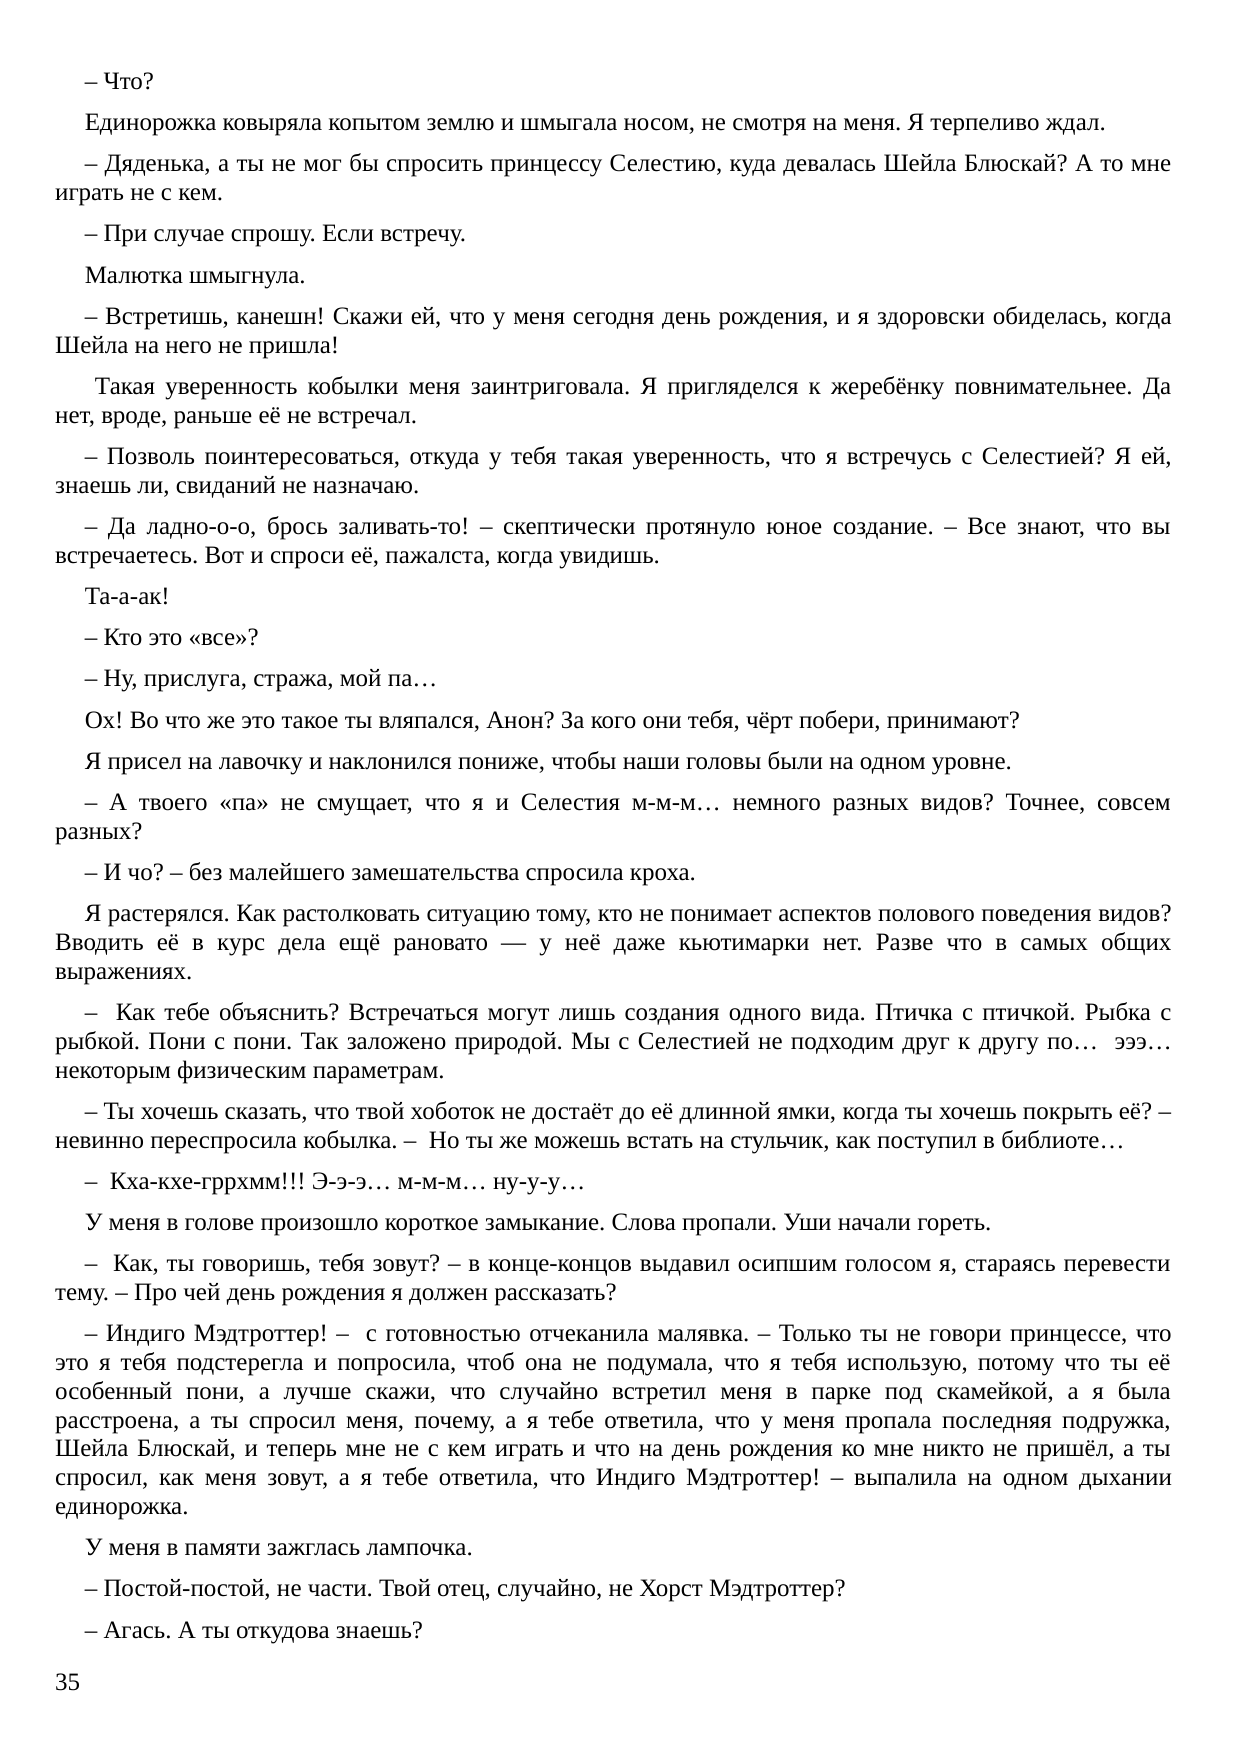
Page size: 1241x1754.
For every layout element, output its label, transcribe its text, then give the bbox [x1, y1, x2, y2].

text – Индиго Мэдтроттер! – с готовностью отчеканила малявка. – Только ты не говори принцессе, что это я тебя подстерегла и попросила, чтоб она не подумала, что я тебя использую, потому что ты её особенный пони, а лучше скажи, что случайно встретил меня в парке под скамейкой, а я была расстроена, а ты спросил меня, почему, а я тебе ответила, что у меня пропала последняя подружка, Шейла Блюскай, и теперь мне не с кем играть и что на день рождения ко мне никто не пришёл, а ты спросил, как меня зовут, а я тебе ответила, что Индиго Мэдтроттер! – выпалила на одном дыхании единорожка. [55, 1318, 1173, 1520]
text У меня в голове произошло короткое замыкание. Слова пропали. Уши начали гореть. [55, 1207, 1173, 1236]
text Единорожка ковыряла копытом землю и шмыгала носом, не смотря на меня. Я терпеливо ждал. [55, 107, 1173, 136]
text – А твоего «па» не смущает, что я и Селестия м-м-м… немного разных видов? Точнее, совсем разных? [55, 787, 1173, 845]
text – Как, ты говоришь, тебя зовут? – в конце-концов выдавил осипшим голосом я, стараясь перевести тему. – Про чей день рождения я должен рассказать? [55, 1248, 1173, 1306]
text – Дяденька, а ты не мог бы спросить принцессу Селестию, куда девалась Шейла Блюскай? А то мне играть не с кем. [55, 148, 1173, 206]
text – Кто это «все»? [55, 622, 1173, 651]
text Я растерялся. Как растолковать ситуацию тому, кто не понимает аспектов полового поведения видов? Вводить её в курс дела ещё рановато — у неё даже кьютимарки нет. Разве что в самых общих выражениях. [55, 898, 1173, 985]
text – При случае спрошу. Если встречу. [55, 218, 1173, 247]
text – Агась. А ты откудова знаешь? [55, 1615, 1173, 1643]
text – Как тебе объяснить? Встречаться могут лишь создания одного вида. Птичка с птичкой. Рыбка с рыбкой. Пони с пони. Так заложено природой. Мы с Селестией не подходим друг к другу по… эээ… некоторым физическим параметрам. [55, 997, 1173, 1083]
text – И чо? – без малейшего замешательства спросила кроха. [55, 857, 1173, 886]
text – Встретишь, канешн! Скажи ей, что у меня сегодня день рождения, и я здоровски обиделась, когда Шейла на него не пришла! [55, 301, 1173, 358]
text – Ты хочешь сказать, что твой хоботок не достаёт до её длинной ямки, когда ты хочешь покрыть её? – невинно переспросила кобылка. – Но ты же можешь встать на стульчик, как поступил в библиоте… [55, 1096, 1173, 1153]
text Я присел на лавочку и наклонился пониже, чтобы наши головы были на одном уровне. [55, 746, 1173, 775]
text – Что? [55, 66, 1173, 95]
text Малютка шмыгнула. [55, 260, 1173, 288]
text Та-а-ак! [55, 581, 1173, 610]
text Ох! Во что же это такое ты вляпался, Анон? За кого они тебя, чёрт побери, принимают? [55, 705, 1173, 733]
text – Позволь поинтересоваться, откуда у тебя такая уверенность, что я встречусь с Селестией? Я ей, знаешь ли, свиданий не назначаю. [55, 441, 1173, 498]
text – Ну, прислуга, стража, мой па… [55, 663, 1173, 692]
text Такая уверенность кобылки меня заинтриговала. Я пригляделся к жеребёнку повнимательнее. Да нет, вроде, раньше её не встречал. [55, 371, 1173, 428]
text У меня в памяти зажглась лампочка. [55, 1532, 1173, 1561]
text – Да ладно-о-о, брось заливать-то! – скептически протянуло юное создание. – Все знают, что вы встречаетесь. Вот и спроси её, пажалста, когда увидишь. [55, 511, 1173, 568]
text – Кха-кхе-гррхмм!!! Э-э-э… м-м-м… ну-у-у… [55, 1166, 1173, 1195]
text – Постой-постой, не части. Твой отец, случайно, не Хорст Мэдтроттер? [55, 1573, 1173, 1602]
